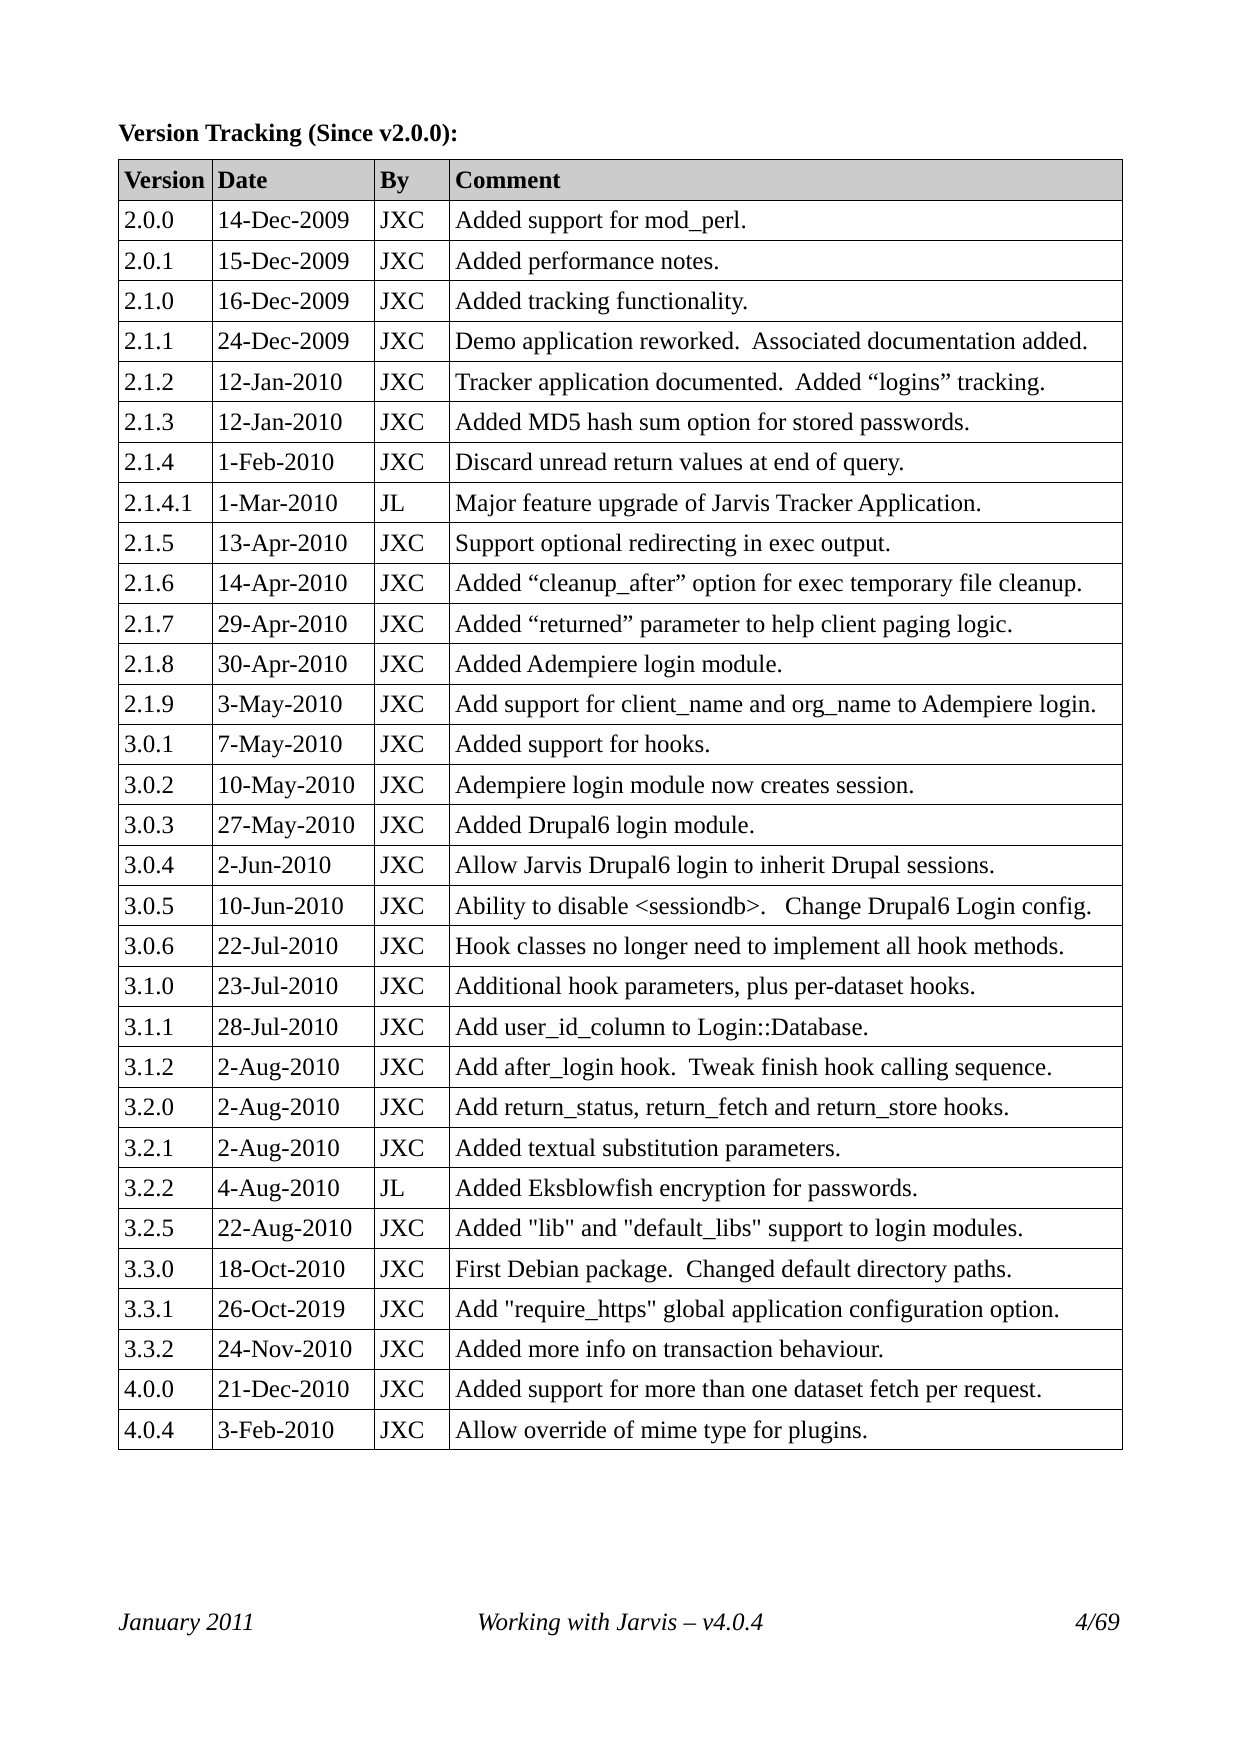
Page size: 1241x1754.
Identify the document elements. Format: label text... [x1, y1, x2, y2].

table_cell 4.0.4 [119, 1410, 212, 1449]
table_cell JXC [375, 967, 449, 1006]
table_cell JXC [375, 1007, 449, 1046]
table_cell Added support for hooks. [450, 725, 1122, 764]
table_cell 12-Jan-2010 [213, 362, 374, 401]
table_cell 3.0.4 [119, 846, 212, 885]
table_cell JXC [375, 523, 449, 562]
table_header By [375, 160, 449, 200]
table_cell Added “cleanup_after” option for exec temporary file cleanup. [450, 564, 1122, 603]
table_cell 4.0.0 [119, 1370, 212, 1409]
table_cell JXC [375, 281, 449, 321]
table_cell 22-Aug-2010 [213, 1209, 374, 1248]
table_cell JXC [375, 201, 449, 240]
table_cell 24-Nov-2010 [213, 1330, 374, 1369]
table_cell Added Drupal6 login module. [450, 805, 1122, 845]
table_cell JXC [375, 725, 449, 764]
table_cell Support optional redirecting in exec output. [450, 523, 1122, 562]
table_cell 3.3.2 [119, 1330, 212, 1369]
table_cell 3.0.6 [119, 926, 212, 966]
table_cell 2-Aug-2010 [213, 1047, 374, 1087]
table_cell Added Adempiere login module. [450, 644, 1122, 683]
table_cell Tracker application documented. Added “logins” tracking. [450, 362, 1122, 401]
table_cell JXC [375, 685, 449, 724]
table_cell 3.0.5 [119, 886, 212, 925]
table_cell 12-Jan-2010 [213, 402, 374, 442]
table_cell JXC [375, 322, 449, 361]
table_cell Added support for more than one dataset fetch per request. [450, 1370, 1122, 1409]
table_cell 1-Feb-2010 [213, 443, 374, 482]
table_cell JXC [375, 1128, 449, 1167]
table_cell JL [375, 1168, 449, 1207]
table_cell 2.1.5 [119, 523, 212, 562]
table_cell 1-Mar-2010 [213, 483, 374, 522]
table_cell 4-Aug-2010 [213, 1168, 374, 1207]
table_cell JXC [375, 1249, 449, 1288]
table_cell First Debian package. Changed default directory paths. [450, 1249, 1122, 1288]
table_cell 13-Apr-2010 [213, 523, 374, 562]
table_cell 27-May-2010 [213, 805, 374, 845]
table_cell Added tracking functionality. [450, 281, 1122, 321]
table_cell JXC [375, 1047, 449, 1087]
table_cell 30-Apr-2010 [213, 644, 374, 683]
table_cell 24-Dec-2009 [213, 322, 374, 361]
table_cell 26-Oct-2019 [213, 1289, 374, 1328]
table_cell 3.1.1 [119, 1007, 212, 1046]
table_cell 3.2.0 [119, 1088, 212, 1127]
table_cell JXC [375, 1410, 449, 1449]
table_cell JXC [375, 564, 449, 603]
table_cell 3-May-2010 [213, 685, 374, 724]
table_cell 3.0.1 [119, 725, 212, 764]
table_cell 3.2.5 [119, 1209, 212, 1248]
table_cell Add user_id_column to Login::Database. [450, 1007, 1122, 1046]
table_cell JXC [375, 846, 449, 885]
table_cell JXC [375, 443, 449, 482]
table_cell Add support for client_name and org_name to Adempiere login. [450, 685, 1122, 724]
table_cell 2.1.4.1 [119, 483, 212, 522]
table_cell JXC [375, 805, 449, 845]
table_cell JXC [375, 644, 449, 683]
table_cell Added textual substitution parameters. [450, 1128, 1122, 1167]
table_cell 23-Jul-2010 [213, 967, 374, 1006]
table_cell Added “returned” parameter to help client paging logic. [450, 604, 1122, 643]
table_cell Hook classes no longer need to implement all hook methods. [450, 926, 1122, 966]
table_cell JXC [375, 1370, 449, 1409]
table_cell 3.2.1 [119, 1128, 212, 1167]
table_header Comment [450, 160, 1122, 200]
table_cell Additional hook parameters, plus per-dataset hooks. [450, 967, 1122, 1006]
table_cell 2.0.1 [119, 241, 212, 280]
table_cell Demo application reworked. Associated documentation added. [450, 322, 1122, 361]
table_cell Add after_login hook. Tweak finish hook calling sequence. [450, 1047, 1122, 1087]
table_cell Added support for mod_perl. [450, 201, 1122, 240]
table_cell JXC [375, 241, 449, 280]
table_cell 2.0.0 [119, 201, 212, 240]
table_cell 3.3.1 [119, 1289, 212, 1328]
table_cell Allow Jarvis Drupal6 login to inherit Drupal sessions. [450, 846, 1122, 885]
table_cell 2-Aug-2010 [213, 1128, 374, 1167]
table_cell 2.1.4 [119, 443, 212, 482]
table_cell Added Eksblowfish encryption for passwords. [450, 1168, 1122, 1207]
table_header Date [213, 160, 374, 200]
table_cell 7-May-2010 [213, 725, 374, 764]
table_cell 28-Jul-2010 [213, 1007, 374, 1046]
table_cell Add return_status, return_fetch and return_store hooks. [450, 1088, 1122, 1127]
table_cell 18-Oct-2010 [213, 1249, 374, 1288]
table_cell 2.1.1 [119, 322, 212, 361]
table_cell 2-Aug-2010 [213, 1088, 374, 1127]
table_cell JXC [375, 1209, 449, 1248]
table_cell 10-May-2010 [213, 765, 374, 804]
table_cell 10-Jun-2010 [213, 886, 374, 925]
table_cell 3-Feb-2010 [213, 1410, 374, 1449]
table_cell 15-Dec-2009 [213, 241, 374, 280]
table_cell JXC [375, 362, 449, 401]
text Version Tracking (Since v2.0.0): [118, 118, 1122, 147]
table_cell JXC [375, 765, 449, 804]
table_cell 2.1.0 [119, 281, 212, 321]
table_cell Added MD5 hash sum option for stored passwords. [450, 402, 1122, 442]
table_cell 3.1.2 [119, 1047, 212, 1087]
table_cell JXC [375, 886, 449, 925]
table_cell JXC [375, 604, 449, 643]
table_cell 2.1.3 [119, 402, 212, 442]
table_cell Add "require_https" global application configuration option. [450, 1289, 1122, 1328]
table_cell JXC [375, 1330, 449, 1369]
table_cell 3.0.3 [119, 805, 212, 845]
table_cell 2-Jun-2010 [213, 846, 374, 885]
table_cell Added performance notes. [450, 241, 1122, 280]
table_cell JL [375, 483, 449, 522]
table_cell 2.1.8 [119, 644, 212, 683]
table_cell 3.2.2 [119, 1168, 212, 1207]
table_cell 3.3.0 [119, 1249, 212, 1288]
table_cell 21-Dec-2010 [213, 1370, 374, 1409]
table_cell Ability to disable <sessiondb>. Change Drupal6 Login config. [450, 886, 1122, 925]
table_cell Major feature upgrade of Jarvis Tracker Application. [450, 483, 1122, 522]
table_cell Added more info on transaction behaviour. [450, 1330, 1122, 1369]
table_cell 3.0.2 [119, 765, 212, 804]
table_cell JXC [375, 926, 449, 966]
table_header Version [119, 160, 212, 200]
table_cell 2.1.6 [119, 564, 212, 603]
table_cell 2.1.9 [119, 685, 212, 724]
table_cell JXC [375, 1088, 449, 1127]
table_cell 29-Apr-2010 [213, 604, 374, 643]
table_cell Adempiere login module now creates session. [450, 765, 1122, 804]
table_cell Discard unread return values at end of query. [450, 443, 1122, 482]
table_cell JXC [375, 402, 449, 442]
table_cell 2.1.7 [119, 604, 212, 643]
table_cell Allow override of mime type for plugins. [450, 1410, 1122, 1449]
table_cell 16-Dec-2009 [213, 281, 374, 321]
table_cell 14-Apr-2010 [213, 564, 374, 603]
table_cell 22-Jul-2010 [213, 926, 374, 966]
table_cell 2.1.2 [119, 362, 212, 401]
table_cell JXC [375, 1289, 449, 1328]
table_cell 3.1.0 [119, 967, 212, 1006]
table_cell 14-Dec-2009 [213, 201, 374, 240]
table_cell Added "lib" and "default_libs" support to login modules. [450, 1209, 1122, 1248]
